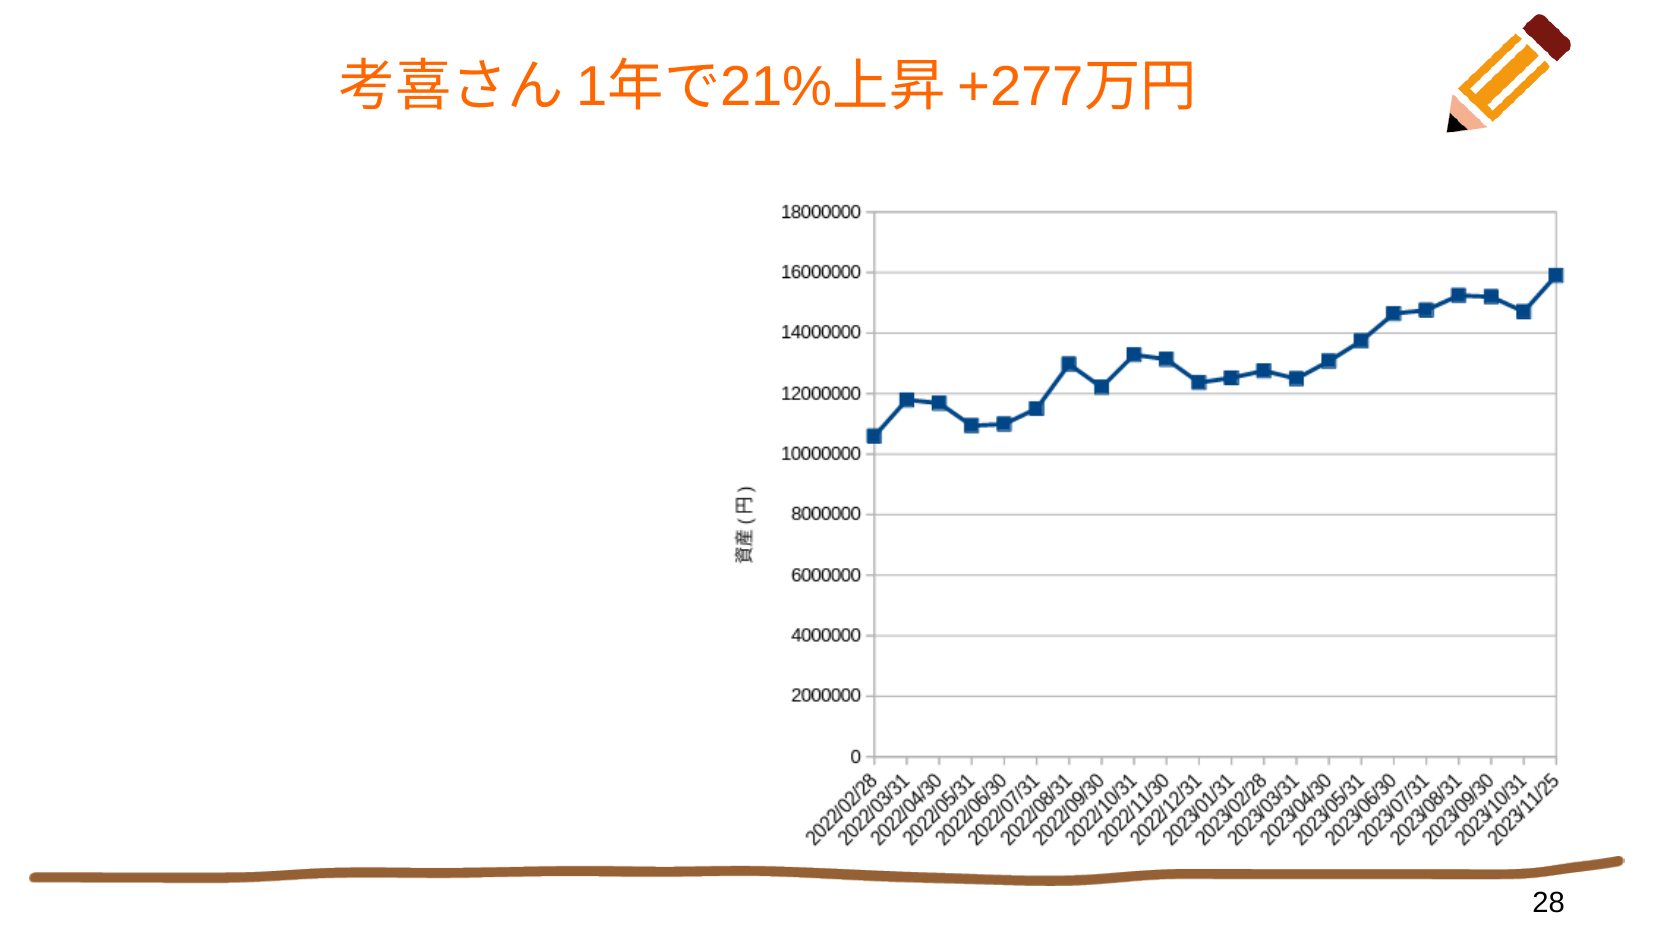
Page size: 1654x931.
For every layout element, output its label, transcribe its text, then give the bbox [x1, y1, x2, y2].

title 考喜さん 1年で21%上昇 +277万円 [88, 29, 1447, 133]
picture [1446, 14, 1571, 133]
picture [29, 195, 1625, 886]
